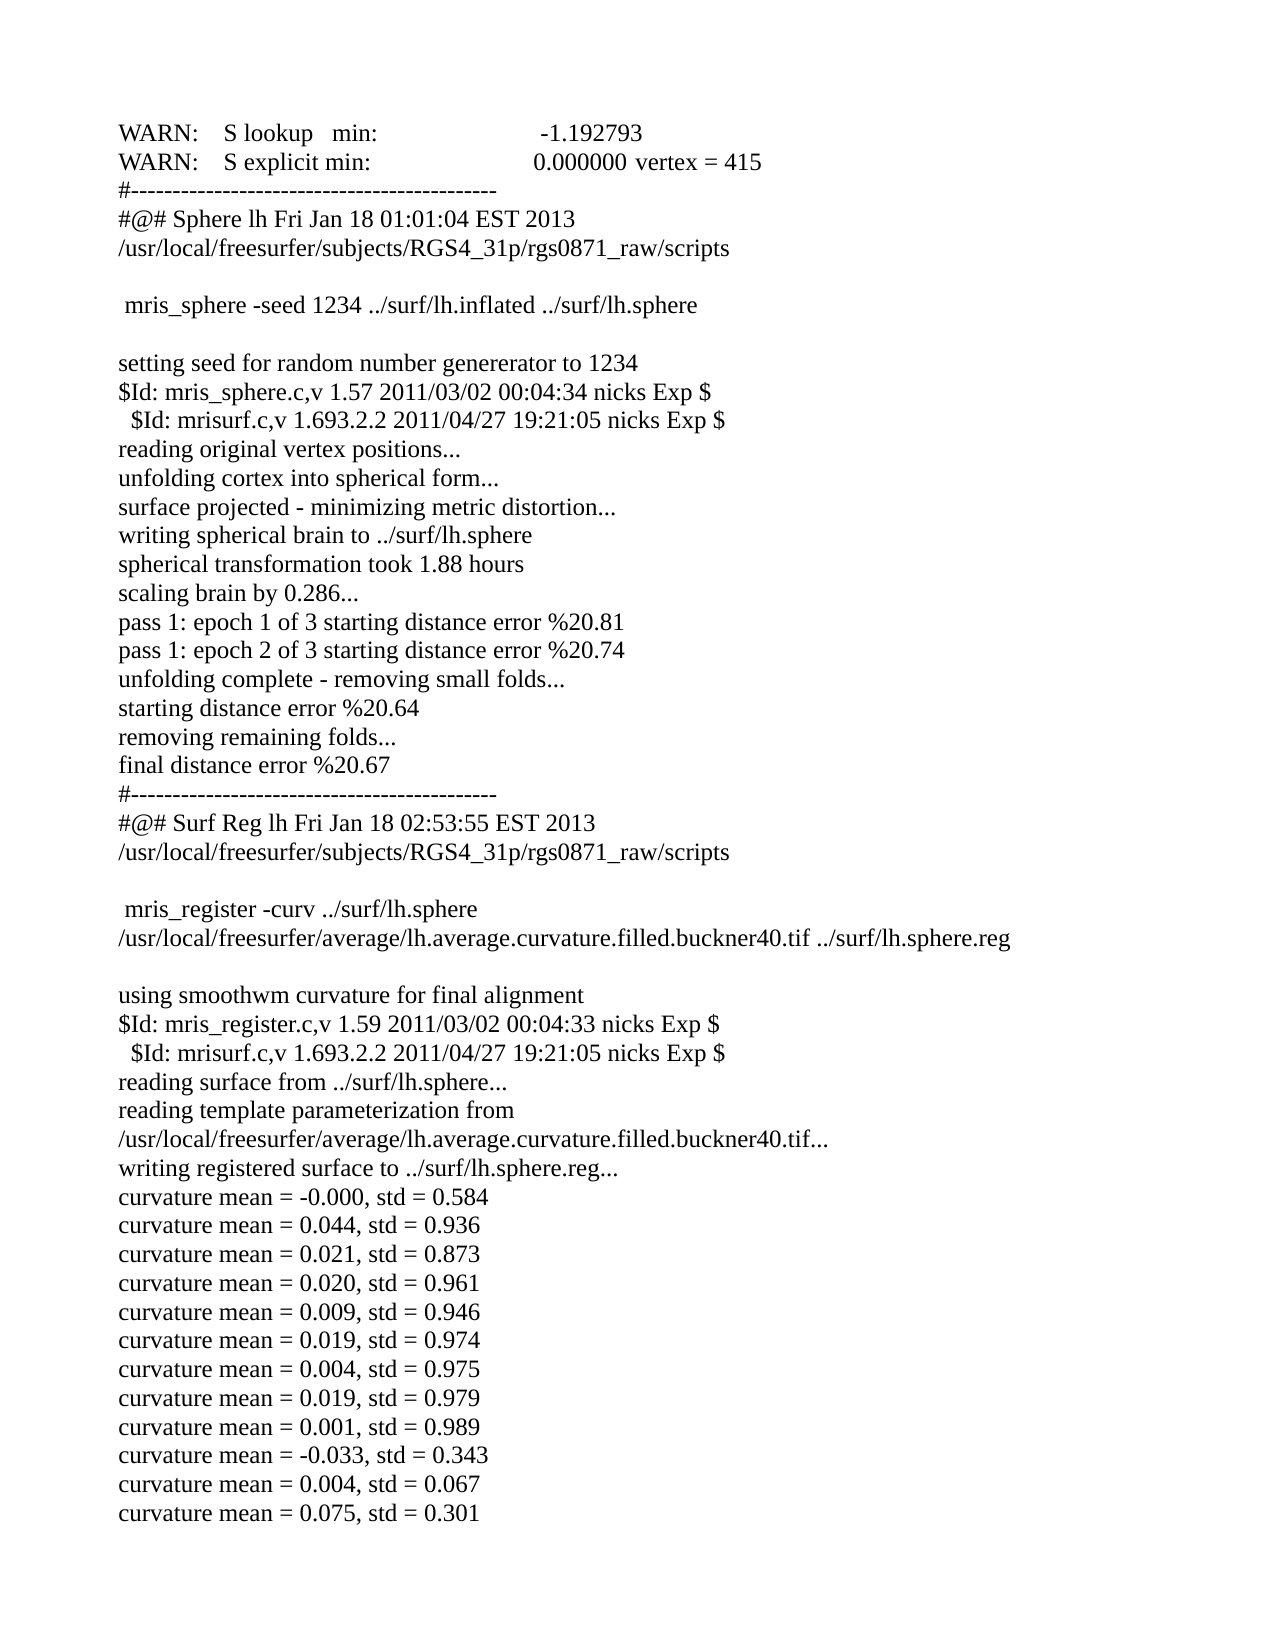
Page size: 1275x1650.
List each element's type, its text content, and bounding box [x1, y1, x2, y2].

text /usr/local/freesurfer/subjects/RGS4_31p/rgs0871_raw/scripts [118, 837, 1157, 866]
text curvature mean = 0.009, std = 0.946 [118, 1297, 1157, 1326]
text #@# Sphere lh Fri Jan 18 01:01:04 EST 2013 [118, 204, 1157, 233]
text pass 1: epoch 2 of 3 starting distance error %20.74 [118, 636, 1157, 664]
text setting seed for random number genererator to 1234 [118, 348, 1157, 377]
text WARN: S lookup min: -1.192793 [118, 118, 1157, 147]
text curvature mean = 0.004, std = 0.975 [118, 1354, 1157, 1383]
text final distance error %20.67 [118, 751, 1157, 779]
text $Id: mris_register.c,v 1.59 2011/03/02 00:04:33 nicks Exp $ [118, 1009, 1157, 1038]
text mris_register -curv ../surf/lh.sphere /usr/local/freesurfer/average/lh.average.curvature.filled.buckner40.tif ../surf/lh.sphere.reg [118, 894, 1157, 952]
text scaling brain by 0.286... [118, 578, 1157, 607]
text curvature mean = 0.004, std = 0.067 [118, 1469, 1157, 1498]
text curvature mean = -0.033, std = 0.343 [118, 1441, 1157, 1469]
text mris_sphere -seed 1234 ../surf/lh.inflated ../surf/lh.sphere [118, 291, 1157, 319]
text $Id: mris_sphere.c,v 1.57 2011/03/02 00:04:34 nicks Exp $ [118, 377, 1157, 406]
text reading surface from ../surf/lh.sphere... [118, 1067, 1157, 1096]
text #-------------------------------------------- [118, 779, 1157, 808]
text reading original vertex positions... [118, 434, 1157, 463]
text #-------------------------------------------- [118, 176, 1157, 204]
text writing spherical brain to ../surf/lh.sphere [118, 521, 1157, 549]
text unfolding complete - removing small folds... [118, 664, 1157, 693]
text curvature mean = 0.019, std = 0.979 [118, 1383, 1157, 1412]
text spherical transformation took 1.88 hours [118, 549, 1157, 578]
text reading template parameterization from /usr/local/freesurfer/average/lh.average.curvature.filled.buckner40.tif... [118, 1096, 1157, 1153]
text curvature mean = 0.021, std = 0.873 [118, 1239, 1157, 1268]
text starting distance error %20.64 [118, 693, 1157, 722]
text curvature mean = 0.001, std = 0.989 [118, 1412, 1157, 1441]
text removing remaining folds... [118, 722, 1157, 751]
text curvature mean = 0.019, std = 0.974 [118, 1326, 1157, 1354]
text pass 1: epoch 1 of 3 starting distance error %20.81 [118, 607, 1157, 636]
text WARN: S explicit min: 0.000000 vertex = 415 [118, 147, 1157, 176]
text curvature mean = 0.044, std = 0.936 [118, 1211, 1157, 1239]
text $Id: mrisurf.c,v 1.693.2.2 2011/04/27 19:21:05 nicks Exp $ [118, 1038, 1157, 1067]
text curvature mean = 0.020, std = 0.961 [118, 1268, 1157, 1297]
text /usr/local/freesurfer/subjects/RGS4_31p/rgs0871_raw/scripts [118, 233, 1157, 262]
text $Id: mrisurf.c,v 1.693.2.2 2011/04/27 19:21:05 nicks Exp $ [118, 406, 1157, 434]
text writing registered surface to ../surf/lh.sphere.reg... [118, 1153, 1157, 1182]
text surface projected - minimizing metric distortion... [118, 492, 1157, 521]
text using smoothwm curvature for final alignment [118, 981, 1157, 1009]
text curvature mean = -0.000, std = 0.584 [118, 1182, 1157, 1211]
text #@# Surf Reg lh Fri Jan 18 02:53:55 EST 2013 [118, 808, 1157, 837]
text curvature mean = 0.075, std = 0.301 [118, 1498, 1157, 1527]
text unfolding cortex into spherical form... [118, 463, 1157, 492]
